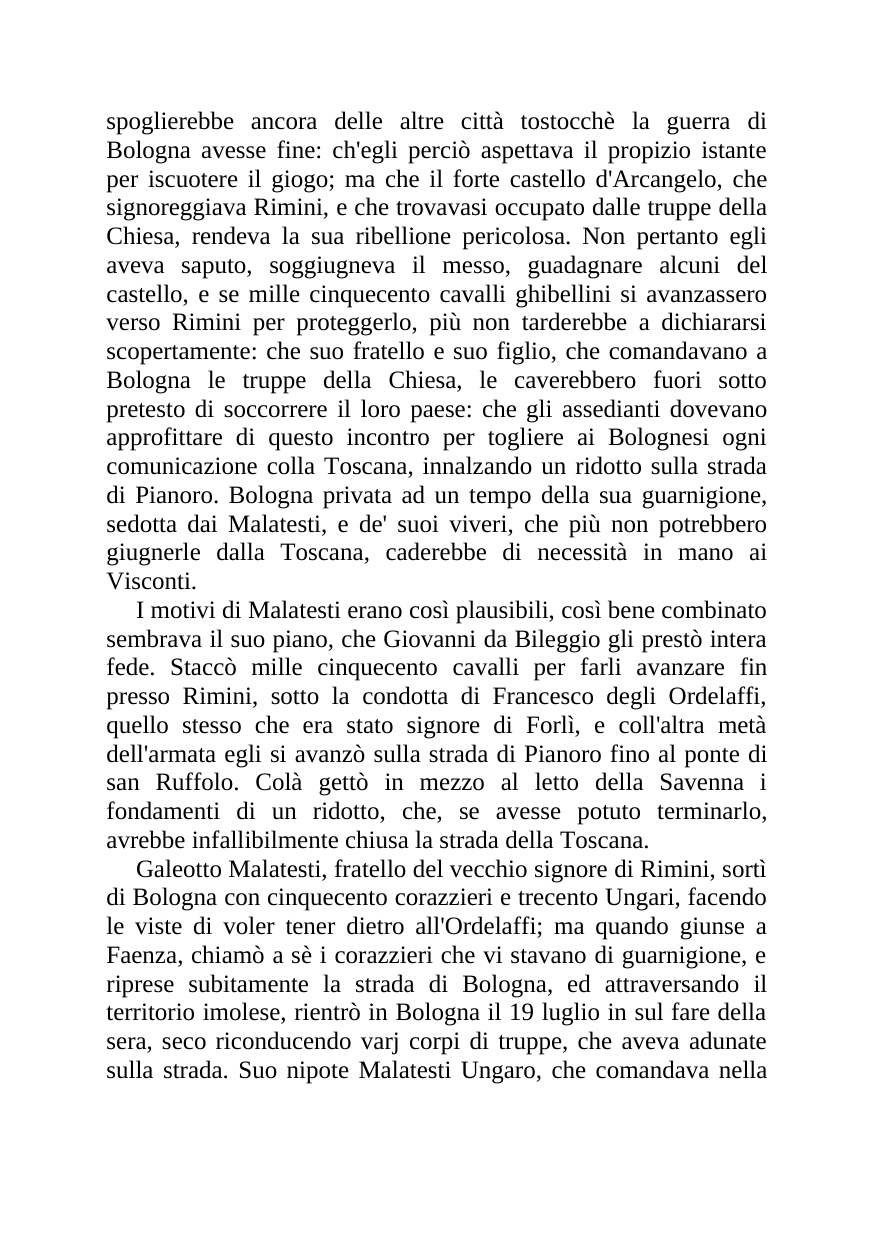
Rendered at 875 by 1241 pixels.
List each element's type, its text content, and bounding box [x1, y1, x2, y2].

text I motivi di Malatesti erano così plausibili, così bene combinato sembrava il suo piano, che Giovanni da Bileggio gli prestò intera fede. Staccò mille cinquecento cavalli per farli avanzare fin presso Rimini, sotto la condotta di Francesco degli Ordelaffi, quello stesso che era stato signore di Forlì, e coll'altra metà dell'armata egli si avanzò sulla strada di Pianoro fino al ponte di san Ruffolo. Colà gettò in mezzo al letto della Savenna i fondamenti di un ridotto, che, se avesse potuto terminarlo, avrebbe infallibilmente chiusa la strada della Toscana. [106, 595, 768, 854]
text spoglierebbe ancora delle altre città tostocchè la guerra di Bologna avesse fine: ch'egli perciò aspettava il propizio istante per iscuotere il giogo; ma che il forte castello d'Arcangelo, che signoreggiava Rimini, e che trovavasi occupato dalle truppe della Chiesa, rendeva la sua ribellione pericolosa. Non pertanto egli aveva saputo, soggiugneva il messo, guadagnare alcuni del castello, e se mille cinquecento cavalli ghibellini si avanzassero verso Rimini per proteggerlo, più non tarderebbe a dichiararsi scopertamente: che suo fratello e suo figlio, che comandavano a Bologna le truppe della Chiesa, le caverebbero fuori sotto pretesto di soccorrere il loro paese: che gli assedianti dovevano approfittare di questo incontro per togliere ai Bolognesi ogni comunicazione colla Toscana, innalzando un ridotto sulla strada di Pianoro. Bologna privata ad un tempo della sua guarnigione, sedotta dai Malatesti, e de' suoi viveri, che più non potrebbero giugnerle dalla Toscana, caderebbe di necessità in mano ai Visconti. [106, 106, 768, 595]
text Galeotto Malatesti, fratello del vecchio signore di Rimini, sortì di Bologna con cinquecento corazzieri e trecento Ungari, facendo le viste di voler tener dietro all'Ordelaffi; ma quando giunse a Faenza, chiamò a sè i corazzieri che vi stavano di guarnigione, e riprese subitamente la strada di Bologna, ed attraversando il territorio imolese, rientrò in Bologna il 19 luglio in sul fare della sera, seco riconducendo varj corpi di truppe, che aveva adunate sulla strada. Suo nipote Malatesti Ungaro, che comandava nella [106, 854, 768, 1084]
